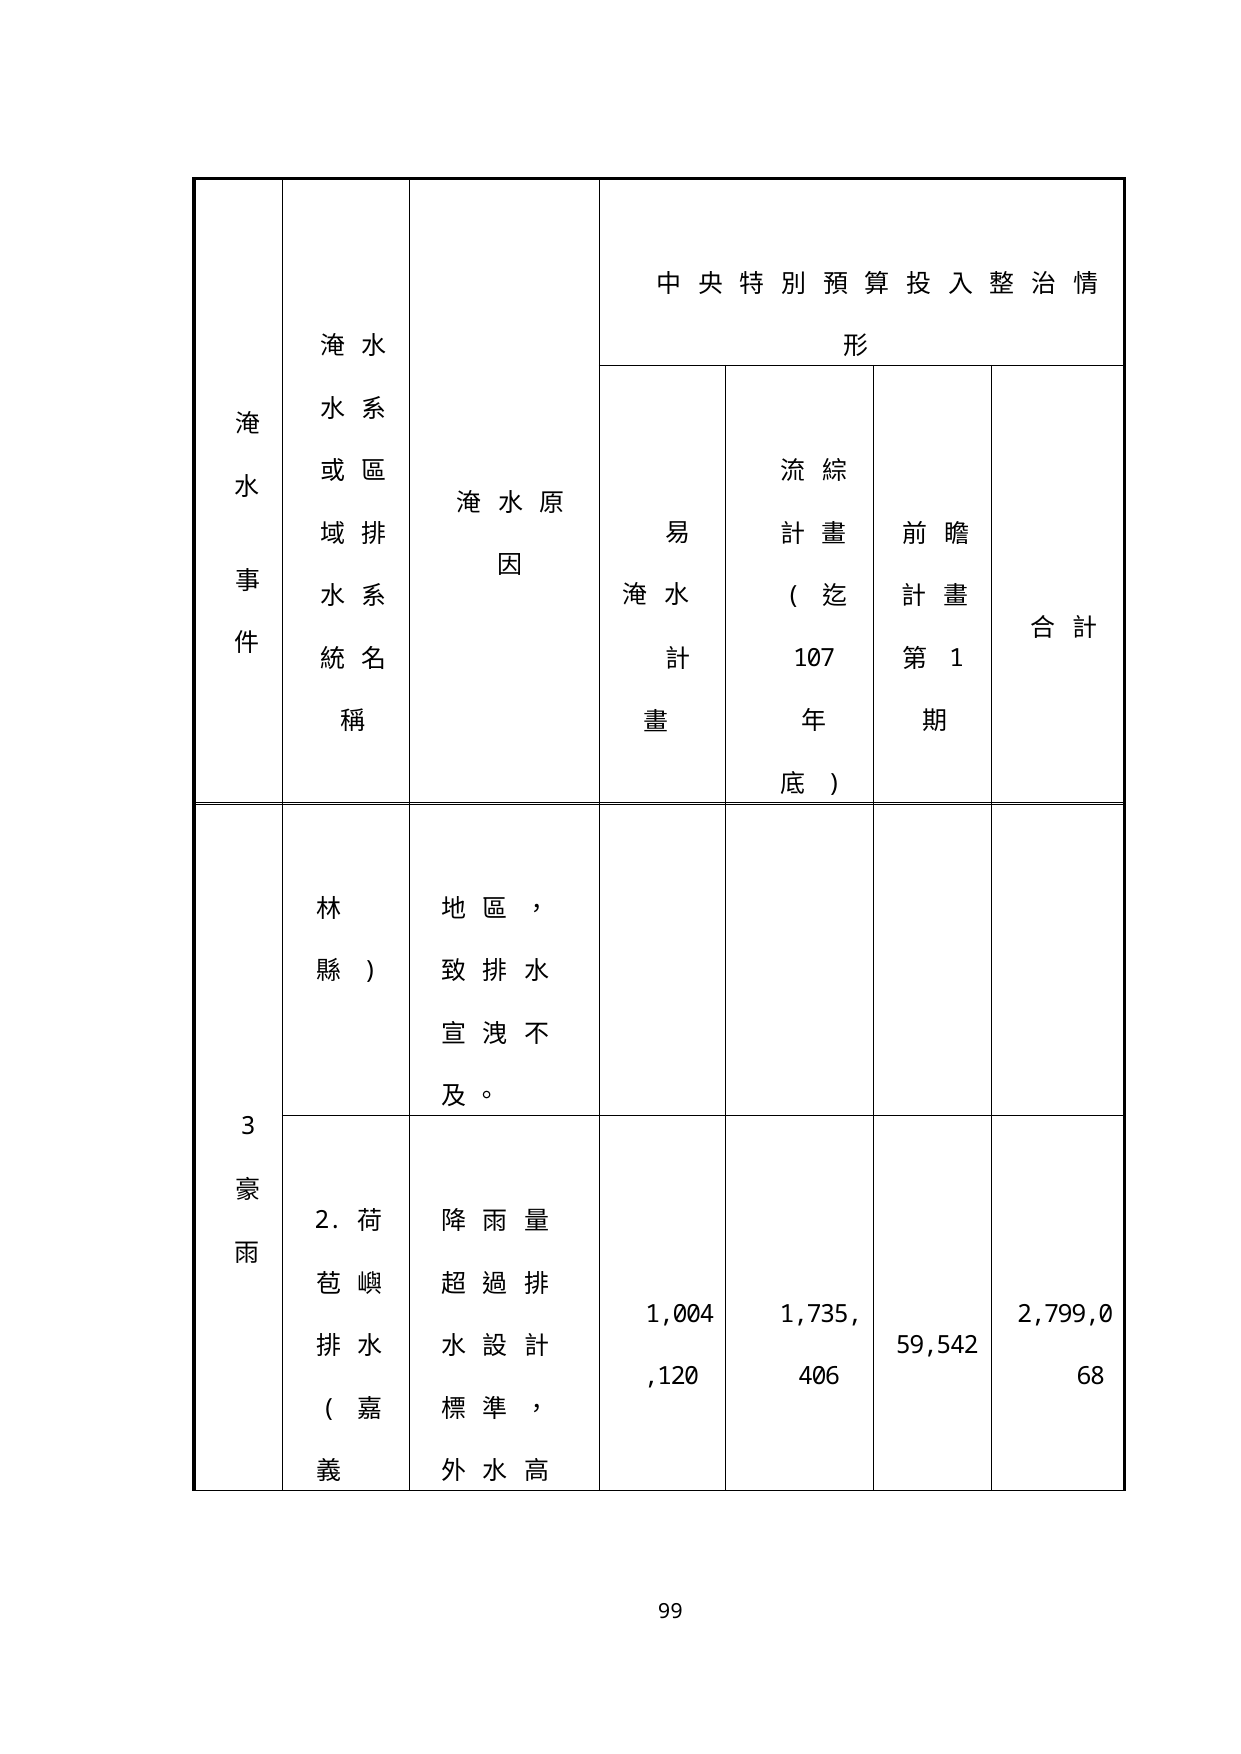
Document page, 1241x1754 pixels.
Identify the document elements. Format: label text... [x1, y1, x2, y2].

table_cell 1,735,406 [726, 1116, 873, 1490]
table_cell [874, 805, 991, 1115]
table_cell 降雨量超過排水設計標準，外水高 [410, 1116, 599, 1490]
table_cell 2.荷苞嶼排水 (嘉義 [283, 1116, 409, 1490]
table_cell 易淹水 計畫 [600, 366, 725, 802]
table_header 淹水 事件 [196, 180, 282, 802]
table_cell 流綜計畫 (迄107年底) [726, 366, 873, 802]
table_cell 59,542 [874, 1116, 991, 1490]
table_cell [600, 805, 725, 1115]
table_cell 2,799,068 [992, 1116, 1123, 1490]
table_cell 林縣) [283, 805, 409, 1115]
table_cell [992, 805, 1123, 1115]
table_cell [726, 805, 873, 1115]
table_header 淹水原因 [410, 180, 599, 802]
table_cell 前瞻計畫 第1期 [874, 366, 991, 802]
table_cell 3豪雨 [196, 805, 282, 1490]
table_header 中央特別預算投入整治情形 [600, 180, 1123, 365]
table_header 淹水水系或區域排水系統名稱 [283, 180, 409, 802]
table_cell 1,004,120 [600, 1116, 725, 1490]
table_cell 合計 [992, 366, 1123, 802]
table_cell 地區，致排水宣洩不及。 [410, 805, 599, 1115]
